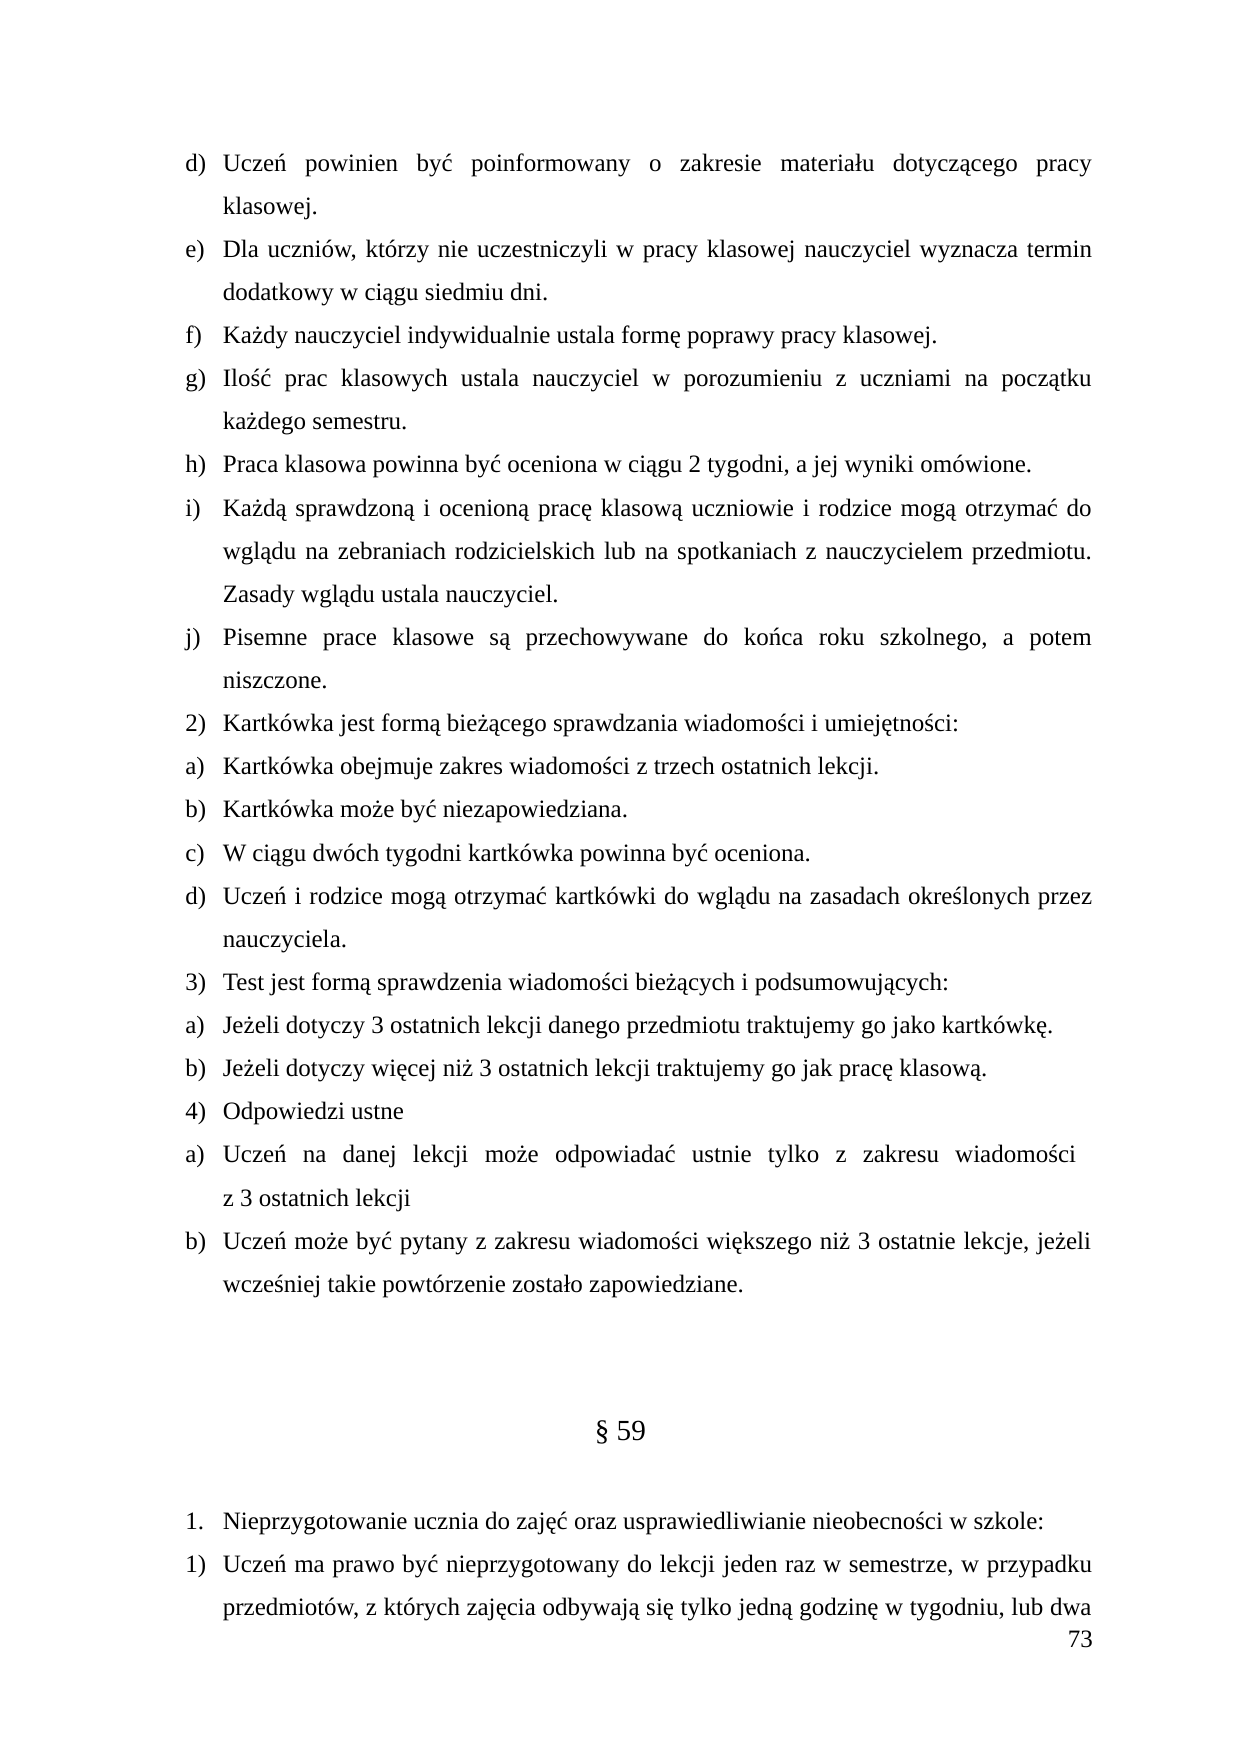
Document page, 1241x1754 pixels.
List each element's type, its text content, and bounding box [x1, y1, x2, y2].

list Uczeń ma prawo być nieprzygotowany do lekcji jeden raz w semestrze, w przypadku przedmiotów, z których zajęcia odbywają się tylko jedną godzinę w tygodniu, lub dwa [185, 1549, 1093, 1621]
list Kartkówka może być niezapowiedziana. [185, 794, 1093, 823]
list Jeżeli dotyczy więcej niż 3 ostatnich lekcji traktujemy go jak pracę klasową. [185, 1053, 1093, 1082]
list Ilość prac klasowych ustala nauczyciel w porozumieniu z uczniami na początku każdego semestru. [185, 363, 1093, 435]
list Kartkówka obejmuje zakres wiadomości z trzech ostatnich lekcji. [185, 751, 1093, 780]
list W ciągu dwóch tygodni kartkówka powinna być oceniona. [185, 838, 1093, 866]
list Test jest formą sprawdzenia wiadomości bieżących i podsumowujących: [185, 967, 1093, 996]
list Odpowiedzi ustne [185, 1096, 1093, 1125]
text § 59 [148, 1413, 1093, 1446]
list Każdy nauczyciel indywidualnie ustala formę poprawy pracy klasowej. [185, 320, 1093, 349]
list Uczeń powinien być poinformowany o zakresie materiału dotyczącego pracy klasowej. [185, 148, 1093, 219]
list Dla uczniów, którzy nie uczestniczyli w pracy klasowej nauczyciel wyznacza termin dodatkowy w ciągu siedmiu dni. [185, 234, 1093, 306]
list Kartkówka jest formą bieżącego sprawdzania wiadomości i umiejętności: [185, 708, 1093, 737]
list Jeżeli dotyczy 3 ostatnich lekcji danego przedmiotu traktujemy go jako kartkówkę. [185, 1010, 1093, 1039]
list Nieprzygotowanie ucznia do zajęć oraz usprawiedliwianie nieobecności w szkole: [185, 1506, 1093, 1535]
list Uczeń może być pytany z zakresu wiadomości większego niż 3 ostatnie lekcje, jeżeli wcześniej takie powtórzenie zostało zapowiedziane. [185, 1226, 1093, 1298]
list Praca klasowa powinna być oceniona w ciągu 2 tygodni, a jej wyniki omówione. [185, 449, 1093, 478]
list Pisemne prace klasowe są przechowywane do końca roku szkolnego, a potem niszczone. [185, 622, 1093, 694]
list Każdą sprawdzoną i ocenioną pracę klasową uczniowie i rodzice mogą otrzymać do wglądu na zebraniach rodzicielskich lub na spotkaniach z nauczycielem przedmiotu. Zasady wglądu ustala nauczyciel. [185, 493, 1093, 608]
list Uczeń na danej lekcji może odpowiadać ustnie tylko z zakresu wiadomości z 3 ostatnich lekcji [185, 1139, 1093, 1211]
list Uczeń i rodzice mogą otrzymać kartkówki do wglądu na zasadach określonych przez nauczyciela. [185, 881, 1093, 953]
